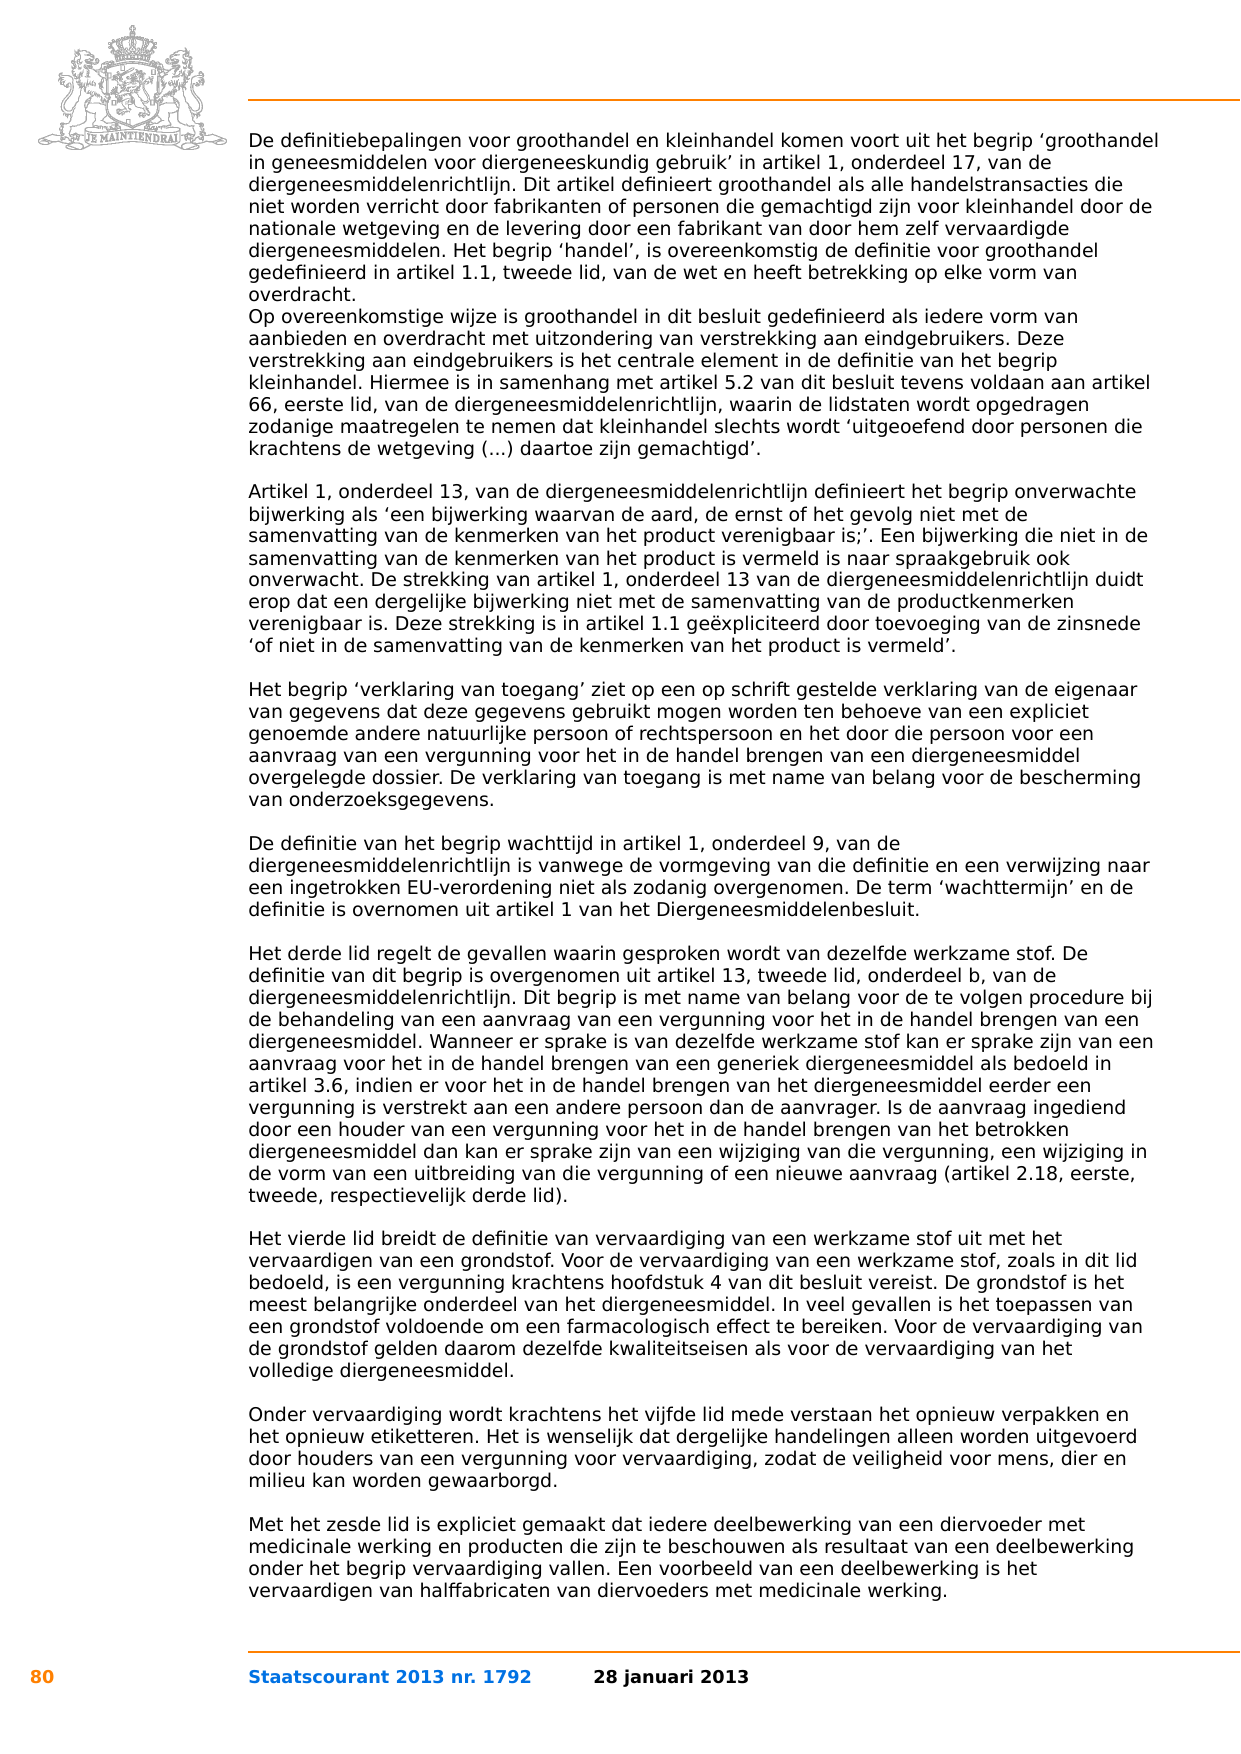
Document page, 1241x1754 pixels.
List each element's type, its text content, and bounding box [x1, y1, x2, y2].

text Het derde lid regelt de gevallen waarin gesproken wordt van dezelfde werkzame stof. De definitie van dit begrip is overgenomen uit artikel 13, tweede lid, onderdeel b, van de diergeneesmiddelenrichtlijn. Dit begrip is met name van belang voor de te volgen procedure bij de behandeling van een aanvraag van een vergunning voor het in de handel brengen van een diergeneesmiddel. Wanneer er sprake is van dezelfde werkzame stof kan er sprake zijn van een aanvraag voor het in de handel brengen van een generiek diergeneesmiddel als bedoeld in artikel 3.6, indien er voor het in de handel brengen van het diergeneesmiddel eerder een vergunning is verstrekt aan een andere persoon dan de aanvrager. Is de aanvraag ingediend door een houder van een vergunning voor het in de handel brengen van het betrokken diergeneesmiddel dan kan er sprake zijn van een wijziging van die vergunning, een wijziging in de vorm van een uitbreiding van die vergunning of een nieuwe aanvraag (artikel 2.18, eerste, tweede, respectievelijk derde lid). [248, 943, 1163, 1206]
text Onder vervaardiging wordt krachtens het vijfde lid mede verstaan het opnieuw verpakken en het opnieuw etiketteren. Het is wenselijk dat dergelijke handelingen alleen worden uitgevoerd door houders van een vergunning voor vervaardiging, zodat de veiligheid voor mens, dier en milieu kan worden gewaarborgd. [248, 1404, 1163, 1492]
text Op overeenkomstige wijze is groothandel in dit besluit gedefinieerd als iedere vorm van aanbieden en overdracht met uitzondering van verstrekking aan eindgebruikers. Deze verstrekking aan eindgebruikers is het centrale element in de definitie van het begrip kleinhandel. Hiermee is in samenhang met artikel 5.2 van dit besluit tevens voldaan aan artikel 66, eerste lid, van de diergeneesmiddelenrichtlijn, waarin de lidstaten wordt opgedragen zodanige maatregelen te nemen dat kleinhandel slechts wordt ‘uitgeoefend door personen die krachtens de wetgeving (...) daartoe zijn gemachtigd’. [248, 306, 1163, 459]
text Met het zesde lid is expliciet gemaakt dat iedere deelbewerking van een diervoeder met medicinale werking en producten die zijn te beschouwen als resultaat van een deelbewerking onder het begrip vervaardiging vallen. Een voorbeeld van een deelbewerking is het vervaardigen van halffabricaten van diervoeders met medicinale werking. [248, 1514, 1163, 1602]
text Artikel 1, onderdeel 13, van de diergeneesmiddelenrichtlijn definieert het begrip onverwachte bijwerking als ‘een bijwerking waarvan de aard, de ernst of het gevolg niet met de samenvatting van de kenmerken van het product verenigbaar is;’. Een bijwerking die niet in de samenvatting van de kenmerken van het product is vermeld is naar spraakgebruik ook onverwacht. De strekking van artikel 1, onderdeel 13 van de diergeneesmiddelenrichtlijn duidt erop dat een dergelijke bijwerking niet met de samenvatting van de productkenmerken verenigbaar is. Deze strekking is in artikel 1.1 geëxpliciteerd door toevoeging van de zinsnede ‘of niet in de samenvatting van de kenmerken van het product is vermeld’. [248, 481, 1163, 657]
text Het begrip ‘verklaring van toegang’ ziet op een op schrift gestelde verklaring van de eigenaar van gegevens dat deze gegevens gebruikt mogen worden ten behoeve van een expliciet genoemde andere natuurlijke persoon of rechtspersoon en het door die persoon voor een aanvraag van een vergunning voor het in de handel brengen van een diergeneesmiddel overgelegde dossier. De verklaring van toegang is met name van belang voor de bescherming van onderzoeksgegevens. [248, 679, 1163, 811]
text Het vierde lid breidt de definitie van vervaardiging van een werkzame stof uit met het vervaardigen van een grondstof. Voor de vervaardiging van een werkzame stof, zoals in dit lid bedoeld, is een vergunning krachtens hoofdstuk 4 van dit besluit vereist. De grondstof is het meest belangrijke onderdeel van het diergeneesmiddel. In veel gevallen is het toepassen van een grondstof voldoende om een farmacologisch effect te bereiken. Voor de vervaardiging van de grondstof gelden daarom dezelfde kwaliteitseisen als voor de vervaardiging van het volledige diergeneesmiddel. [248, 1228, 1163, 1382]
picture [38, 25, 227, 150]
text De definitiebepalingen voor groothandel en kleinhandel komen voort uit het begrip ‘groothandel in geneesmiddelen voor diergeneeskundig gebruik’ in artikel 1, onderdeel 17, van de diergeneesmiddelenrichtlijn. Dit artikel definieert groothandel als alle handelstransacties die niet worden verricht door fabrikanten of personen die gemachtigd zijn voor kleinhandel door de nationale wetgeving en de levering door een fabrikant van door hem zelf vervaardigde diergeneesmiddelen. Het begrip ‘handel’, is overeenkomstig de definitie voor groothandel gedefinieerd in artikel 1.1, tweede lid, van de wet en heeft betrekking op elke vorm van overdracht. [248, 130, 1163, 306]
text De definitie van het begrip wachttijd in artikel 1, onderdeel 9, van de diergeneesmiddelenrichtlijn is vanwege de vormgeving van die definitie en een verwijzing naar een ingetrokken EU-verordening niet als zodanig overgenomen. De term ‘wachttermijn’ en de definitie is overnomen uit artikel 1 van het Diergeneesmiddelenbesluit. [248, 833, 1163, 921]
